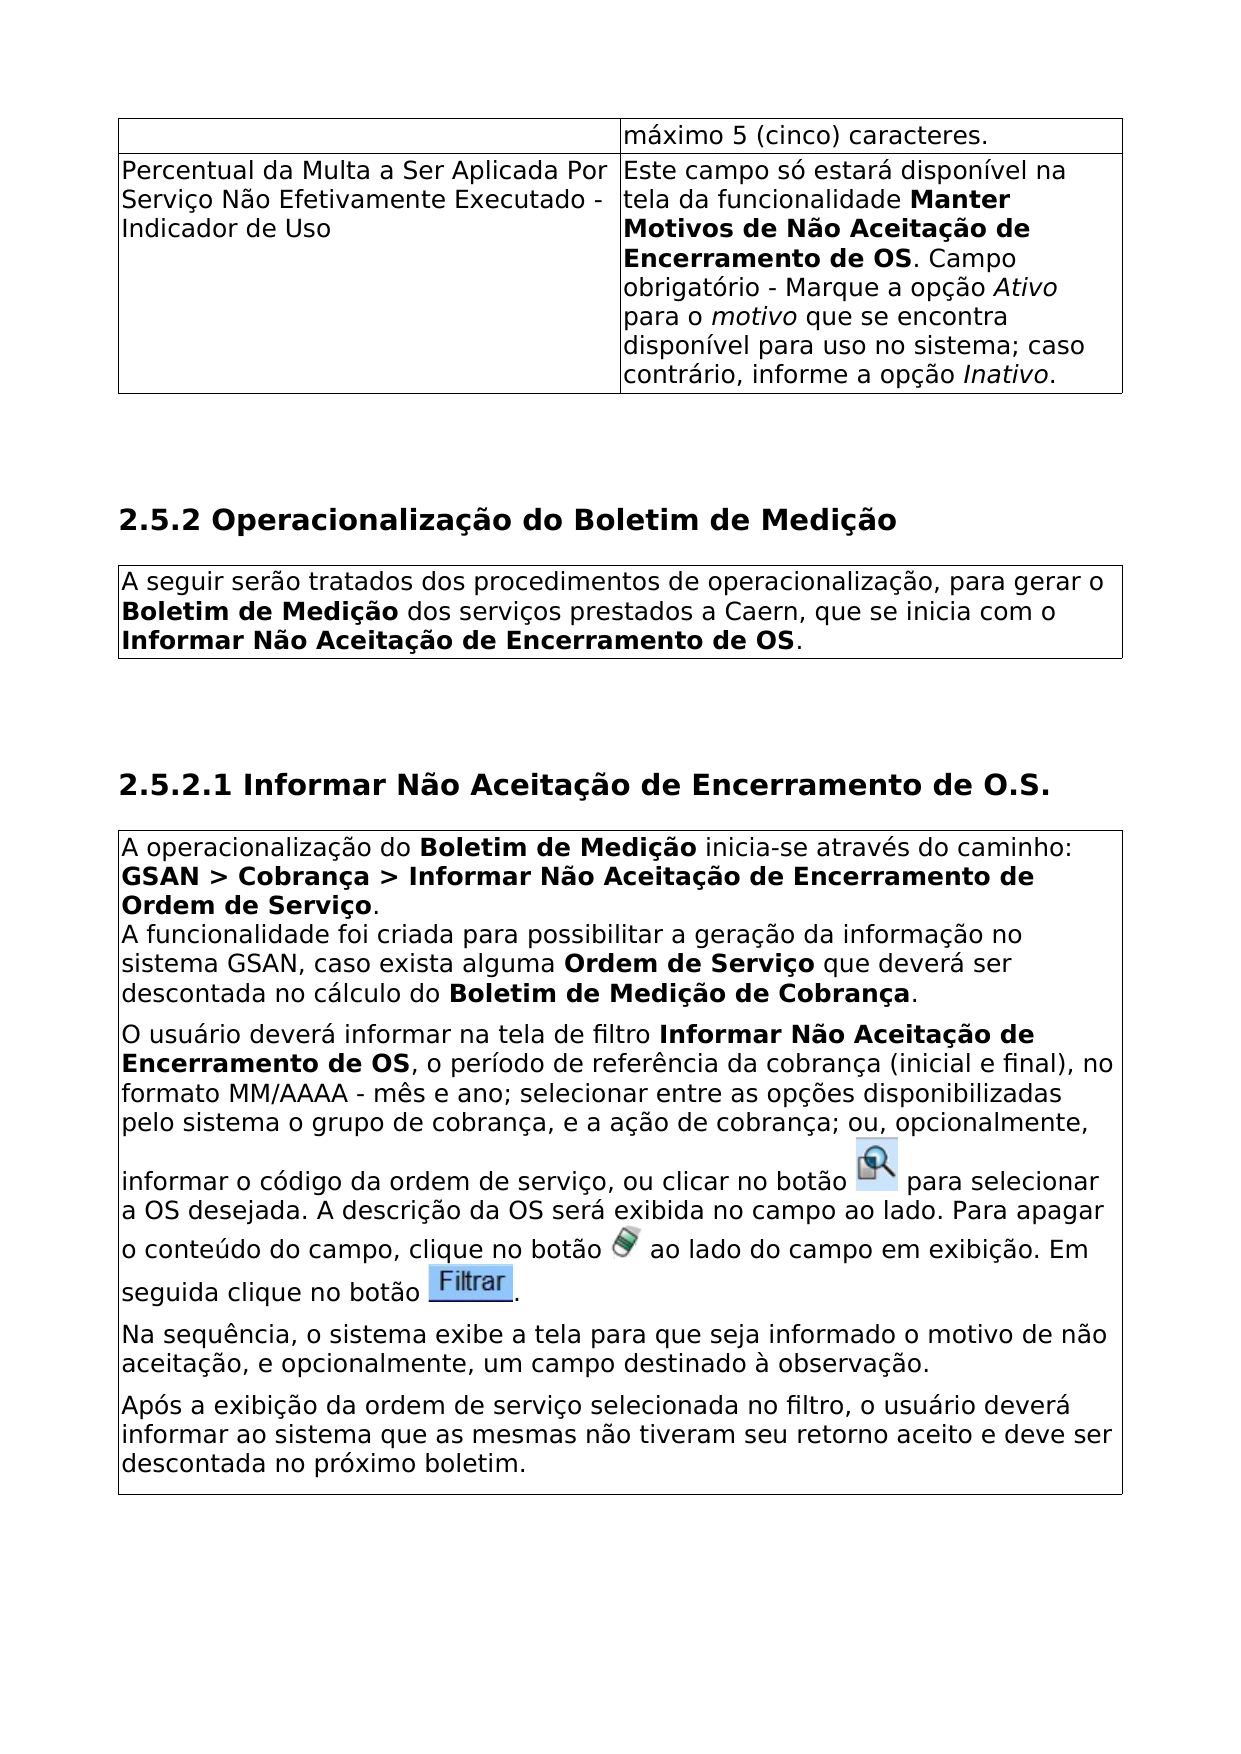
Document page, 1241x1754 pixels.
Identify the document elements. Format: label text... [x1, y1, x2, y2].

picture [428, 1264, 513, 1302]
picture [610, 1225, 642, 1259]
table_cell Percentual da Multa a Ser Aplicada Por Serviço Não Efetivamente Executado - Indicador de Uso [119, 154, 620, 392]
subtitle 2.5.2 Operacionalização do Boletim de Medição [118, 503, 1122, 537]
subtitle 2.5.2.1 Informar Não Aceitação de Encerramento de O.S. [118, 769, 1122, 803]
table_cell máximo 5 (cinco) caracteres. [621, 119, 1122, 153]
table_cell [119, 119, 620, 153]
picture [855, 1137, 898, 1191]
table_header A operacionalização do Boletim de Medição inicia-se através do caminho: GSAN > Cobrança > Informar Não Aceitação de Encerramento de Ordem de Serviço. A funcionalidade foi criada para possibilitar a geração da informação no sistema GSAN, caso exista alguma Ordem de Serviço que deverá ser descontada no cálculo do Boletim de Medição de Cobrança. O usuário deverá informar na tela de filtro Informar Não Aceitação de Encerramento de OS, o período de referência da cobrança (inicial e final), no formato MM/AAAA - mês e ano; selecionar entre as opções disponibilizadas pelo sistema o grupo de cobrança, e a ação de cobrança; ou, opcionalmente, informar o código da ordem de serviço, ou clicar no botão para selecionar a OS desejada. A descrição da OS será exibida no campo ao lado. Para apagar o conteúdo do campo, clique no botão ao lado do campo em exibição. Em seguida clique no botão . Na sequência, o sistema exibe a tela para que seja informado o motivo de não aceitação, e opcionalmente, um campo destinado à observação. Após a exibição da ordem de serviço selecionada no filtro, o usuário deverá informar ao sistema que as mesmas não tiveram seu retorno aceito e deve ser descontada no próximo boletim. [119, 831, 1122, 1494]
table_header A seguir serão tratados dos procedimentos de operacionalização, para gerar o Boletim de Medição dos serviços prestados a Caern, que se inicia com o Informar Não Aceitação de Encerramento de OS. [119, 566, 1122, 658]
table_cell Este campo só estará disponível na tela da funcionalidade Manter Motivos de Não Aceitação de Encerramento de OS. Campo obrigatório - Marque a opção Ativo para o motivo que se encontra disponível para uso no sistema; caso contrário, informe a opção Inativo. [621, 154, 1122, 392]
